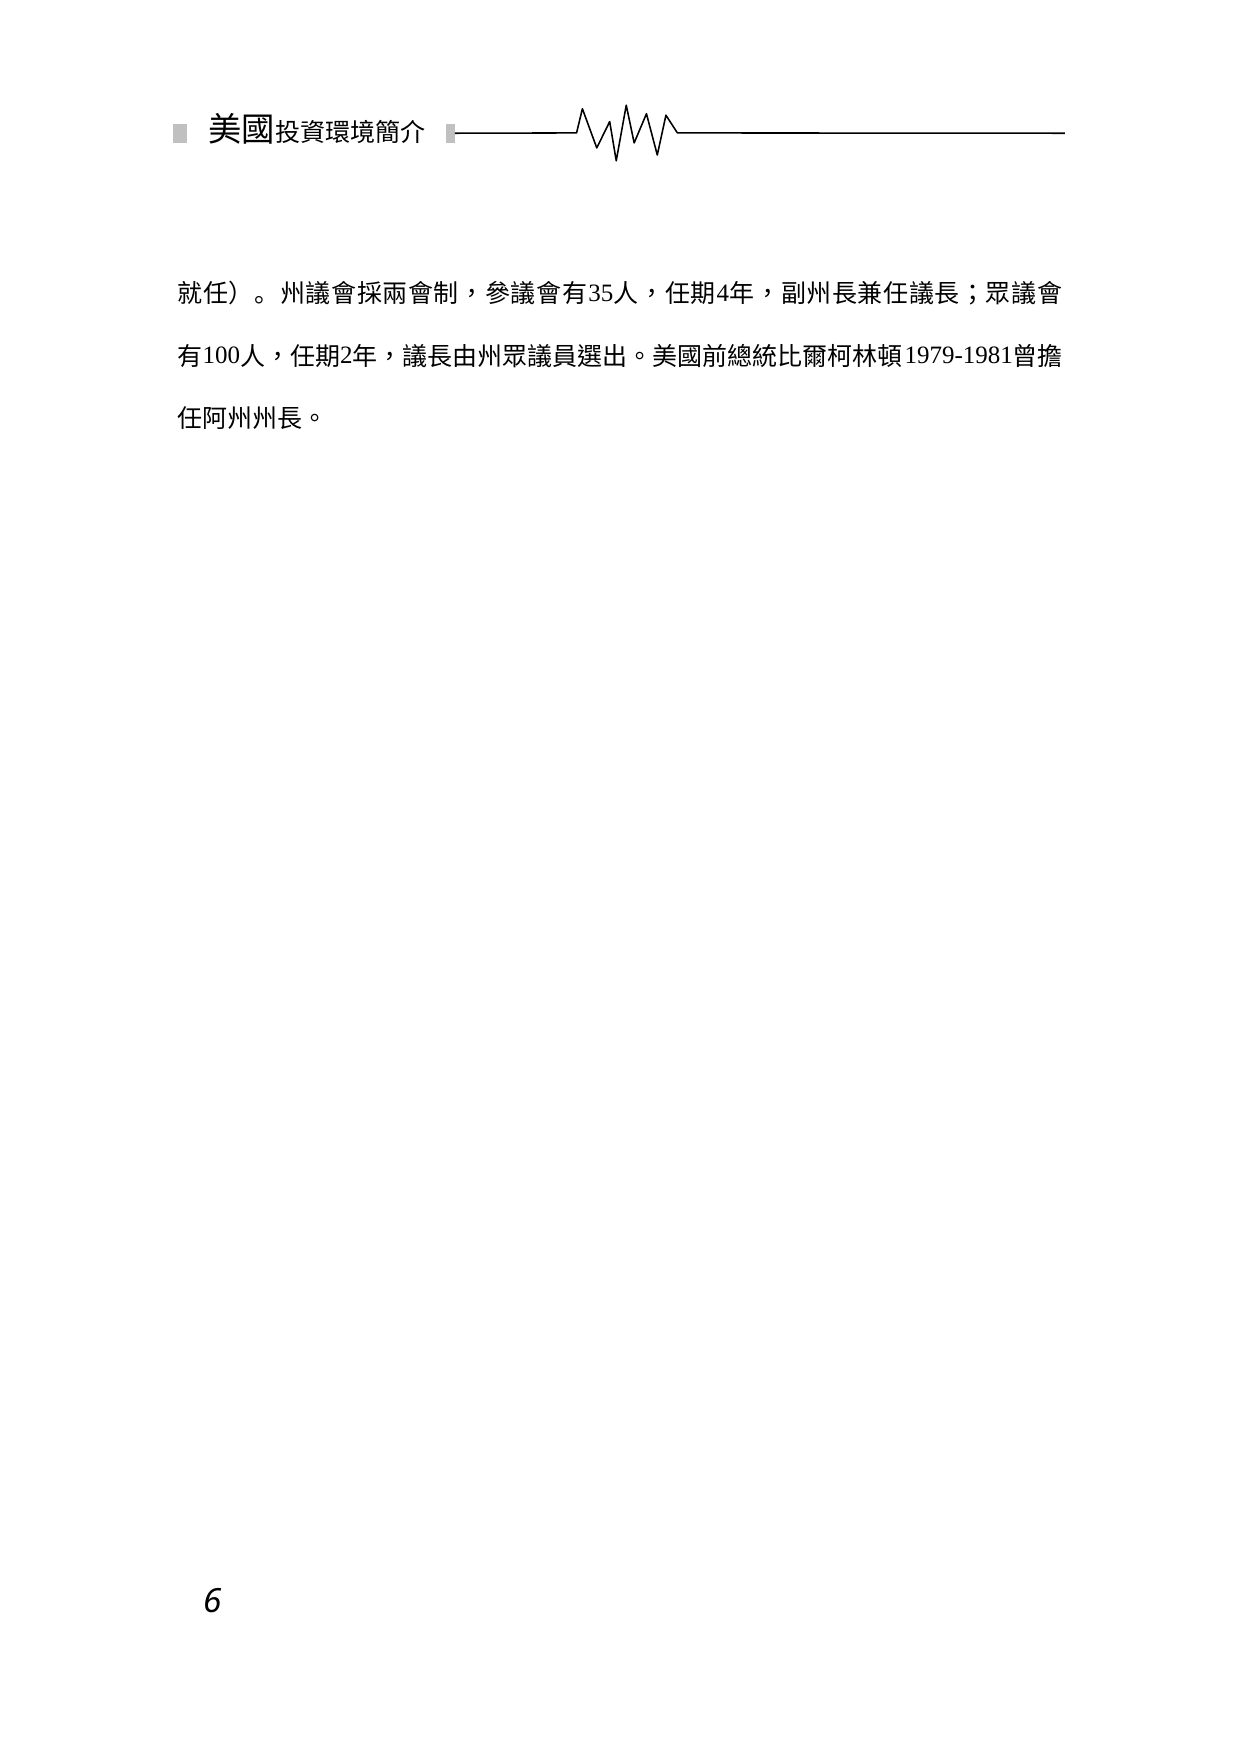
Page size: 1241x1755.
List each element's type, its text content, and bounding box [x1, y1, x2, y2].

text 就任）。州議會採兩會制，參議會有35人，任期4年，副州長兼任議長；眾議會有100人，任期2年，議長由州眾議員選出。美國前總統比爾柯林頓1979-1981曾擔任阿州州長。 [177, 250, 1063, 438]
